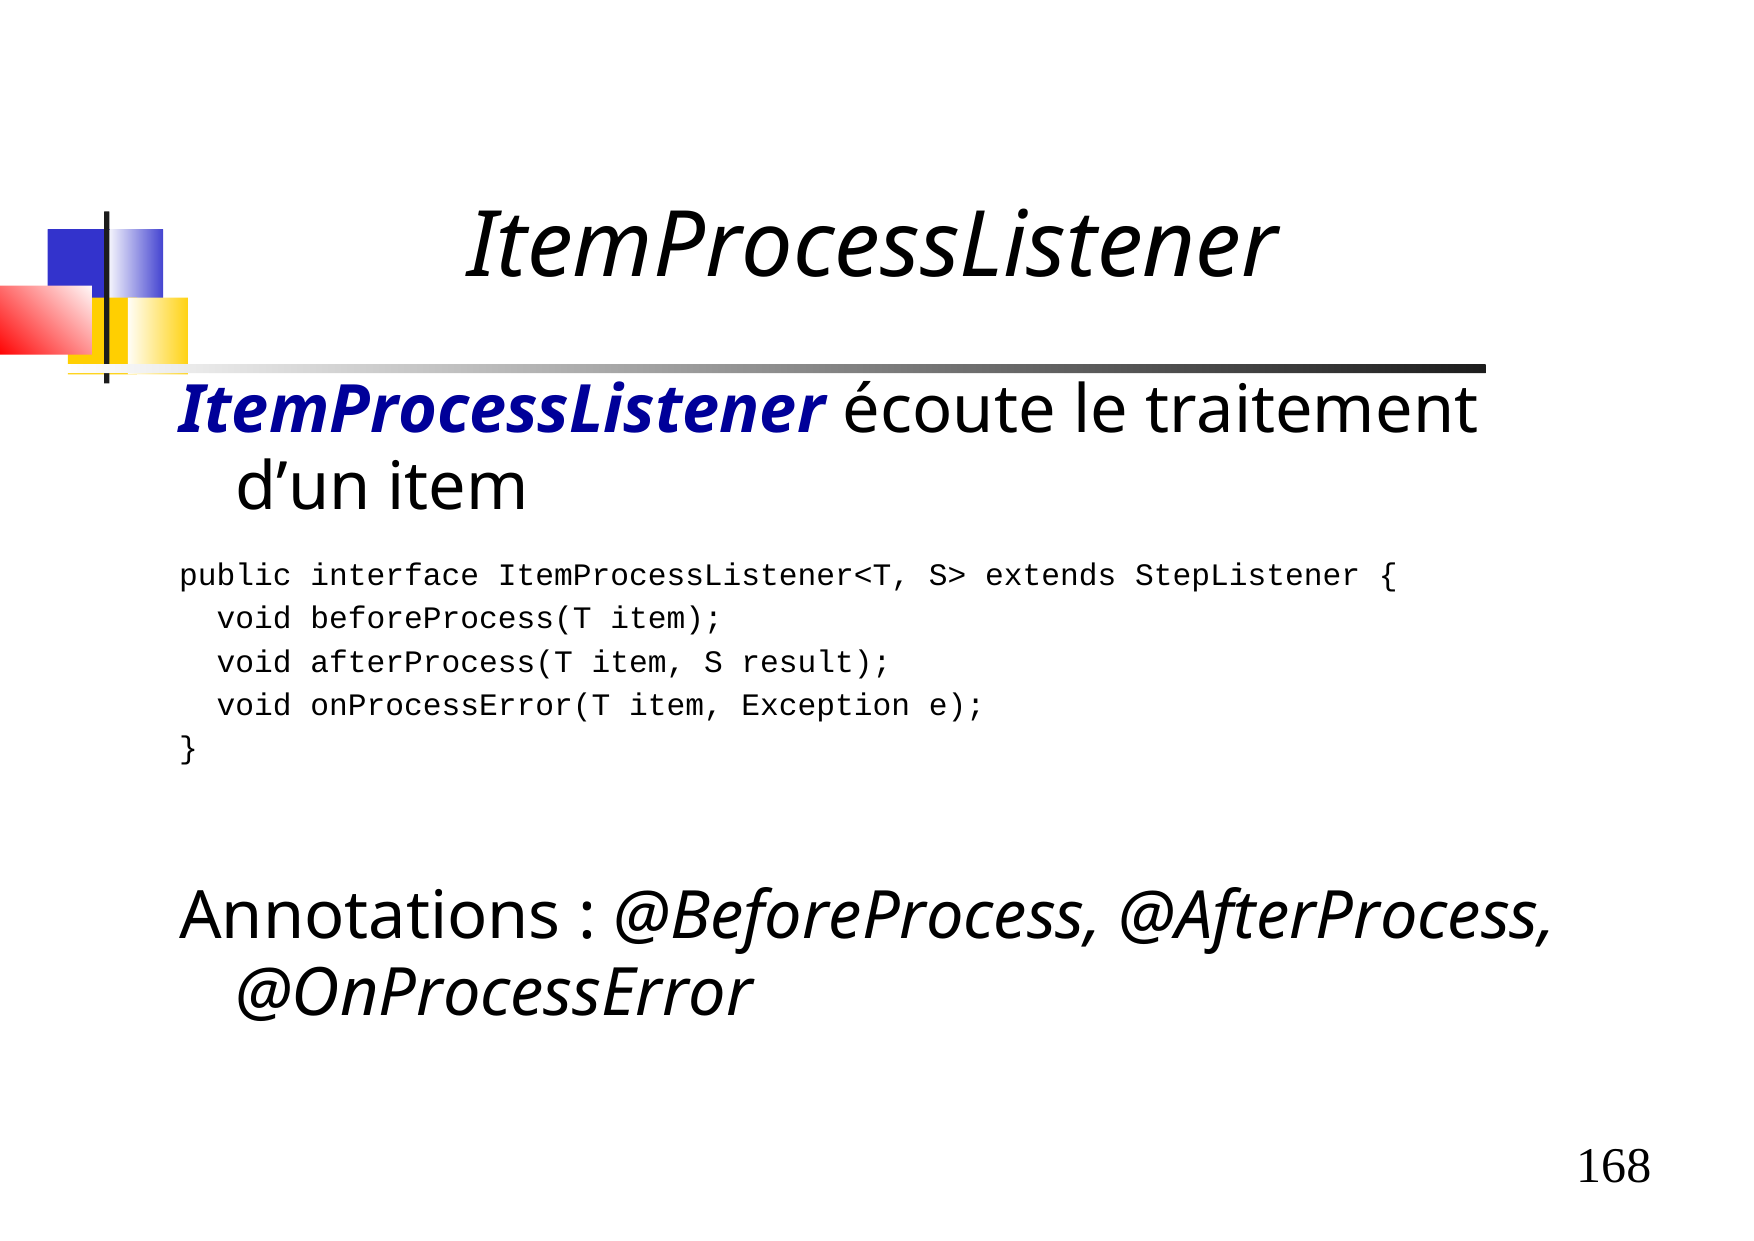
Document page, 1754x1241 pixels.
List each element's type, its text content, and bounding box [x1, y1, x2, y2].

title ItemProcessListener [179, 139, 1567, 351]
list ItemProcessListener écoute le traitement d’un item public interface ItemProcessListener<T, S> extends StepListener { void beforeProcess(T item); void afterProcess(T item, S result); void onProcessError(T item, Exception e); } Annotations : @BeforeProcess, @AfterProcess, @OnProcessError [179, 371, 1567, 1091]
